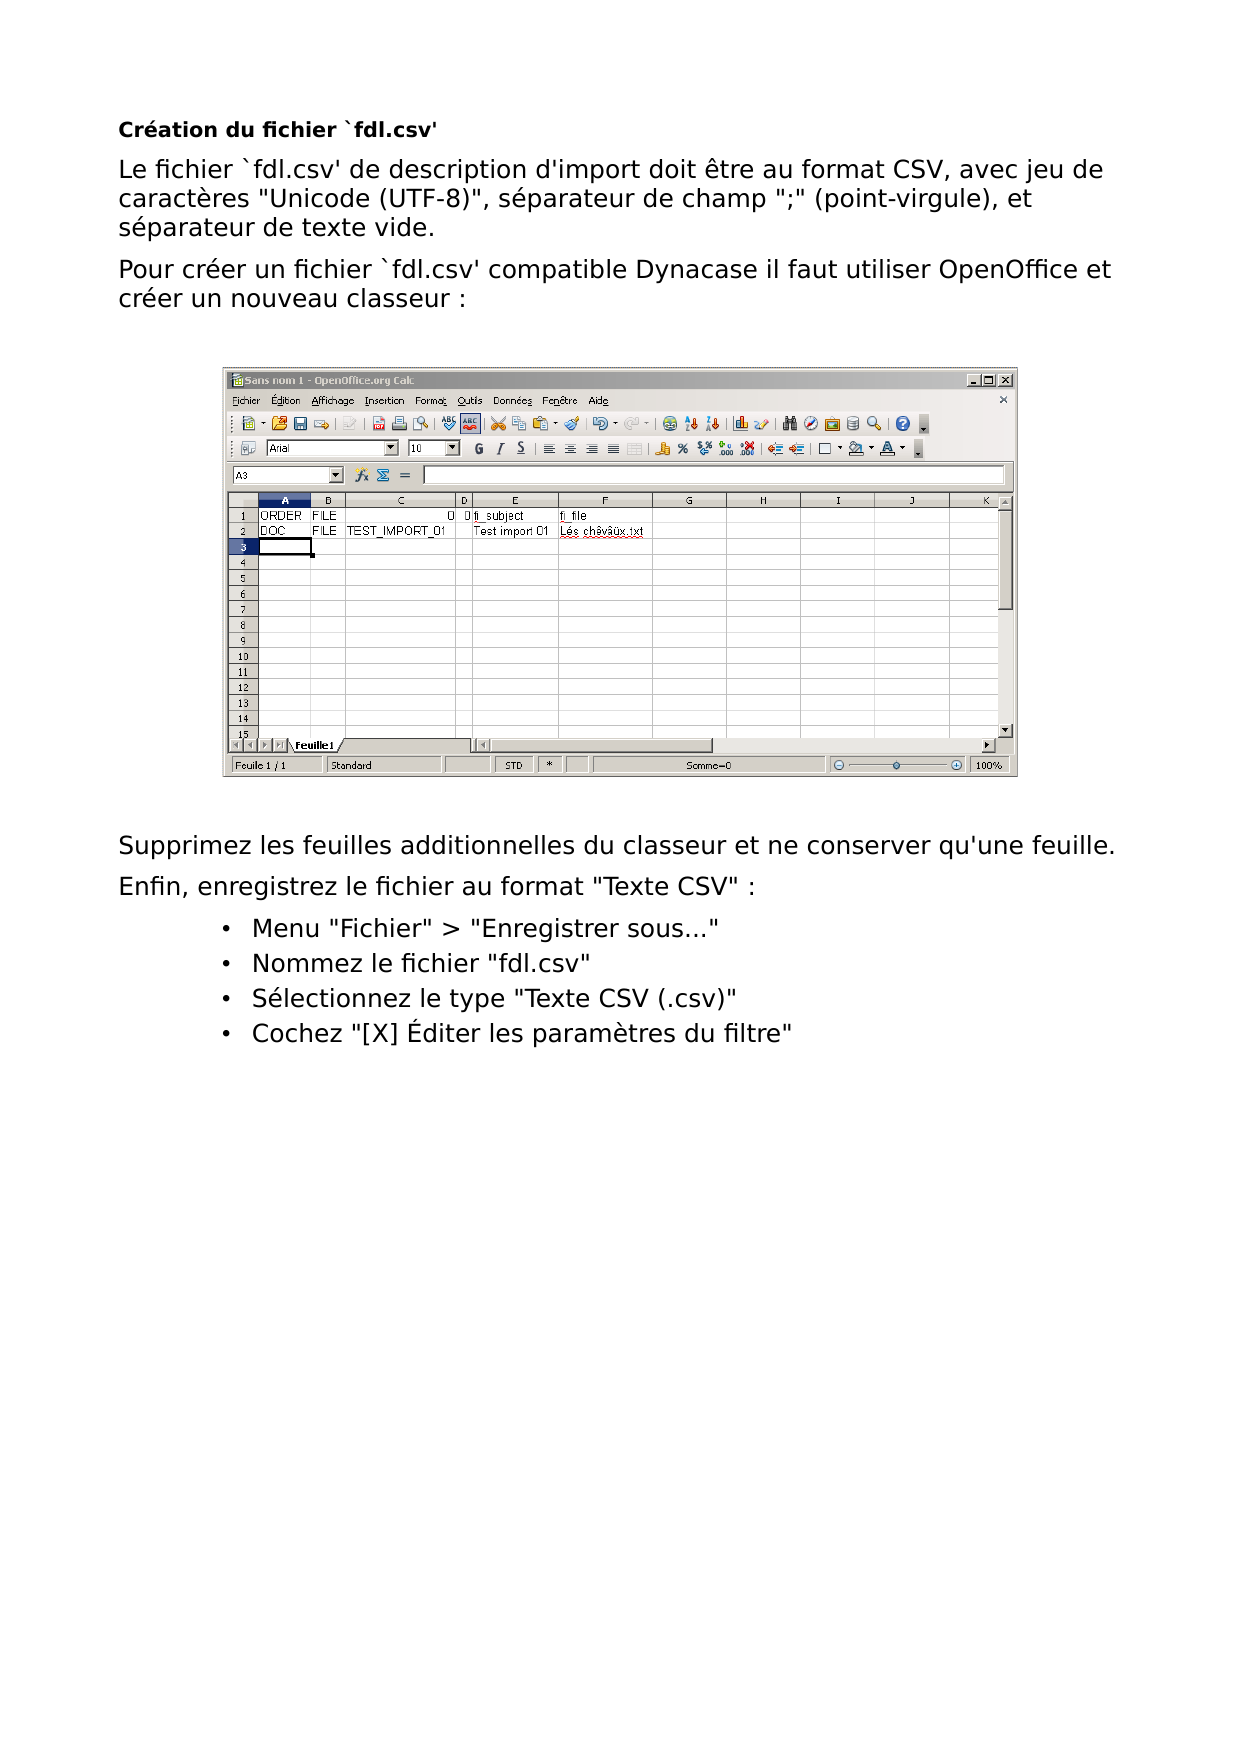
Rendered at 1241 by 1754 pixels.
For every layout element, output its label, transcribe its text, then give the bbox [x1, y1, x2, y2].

text Le fichier `fdl.csv' de description d'import doit être au format CSV, avec jeu de caractères "Unicode (UTF-8)", séparateur de champ ";" (point-virgule), et séparateur de texte vide. [118, 155, 1122, 242]
picture [222, 367, 1018, 777]
list Cochez "[X] Éditer les paramètres du filtre" [222, 1019, 1122, 1049]
list Menu "Fichier" > "Enregistrer sous..." [222, 914, 1122, 943]
text Enfin, enregistrez le fichier au format "Texte CSV" : [118, 873, 1122, 902]
list Nommez le fichier "fdl.csv" [222, 949, 1122, 978]
text Pour créer un fichier `fdl.csv' compatible Dynacase il faut utiliser OpenOffice et créer un nouveau classeur : [118, 255, 1122, 313]
text Supprimez les feuilles additionnelles du classeur et ne conserver qu'une feuille. [118, 831, 1122, 860]
subtitle Création du fichier `fdl.csv' [118, 118, 1122, 142]
list Sélectionnez le type "Texte CSV (.csv)" [222, 984, 1122, 1014]
